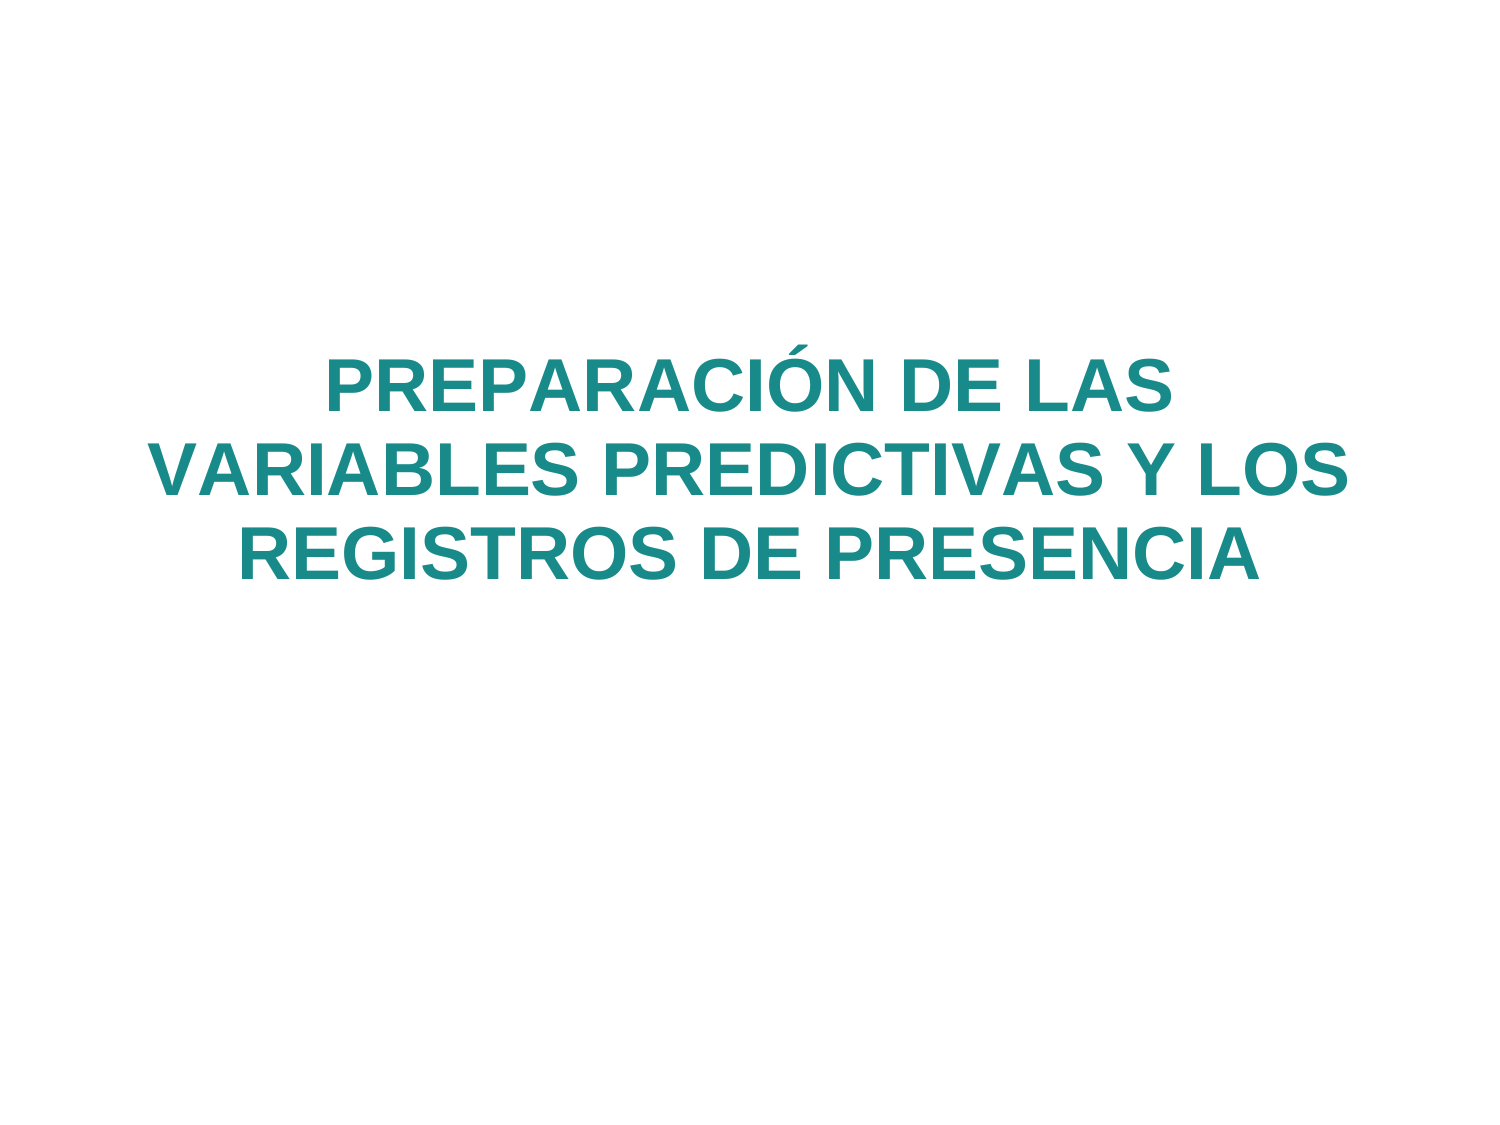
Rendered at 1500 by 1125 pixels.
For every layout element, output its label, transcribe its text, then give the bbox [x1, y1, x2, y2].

subtitle PREPARACIÓN DE LAS VARIABLES PREDICTIVAS Y LOS REGISTROS DE PRESENCIA [112, 76, 1388, 983]
